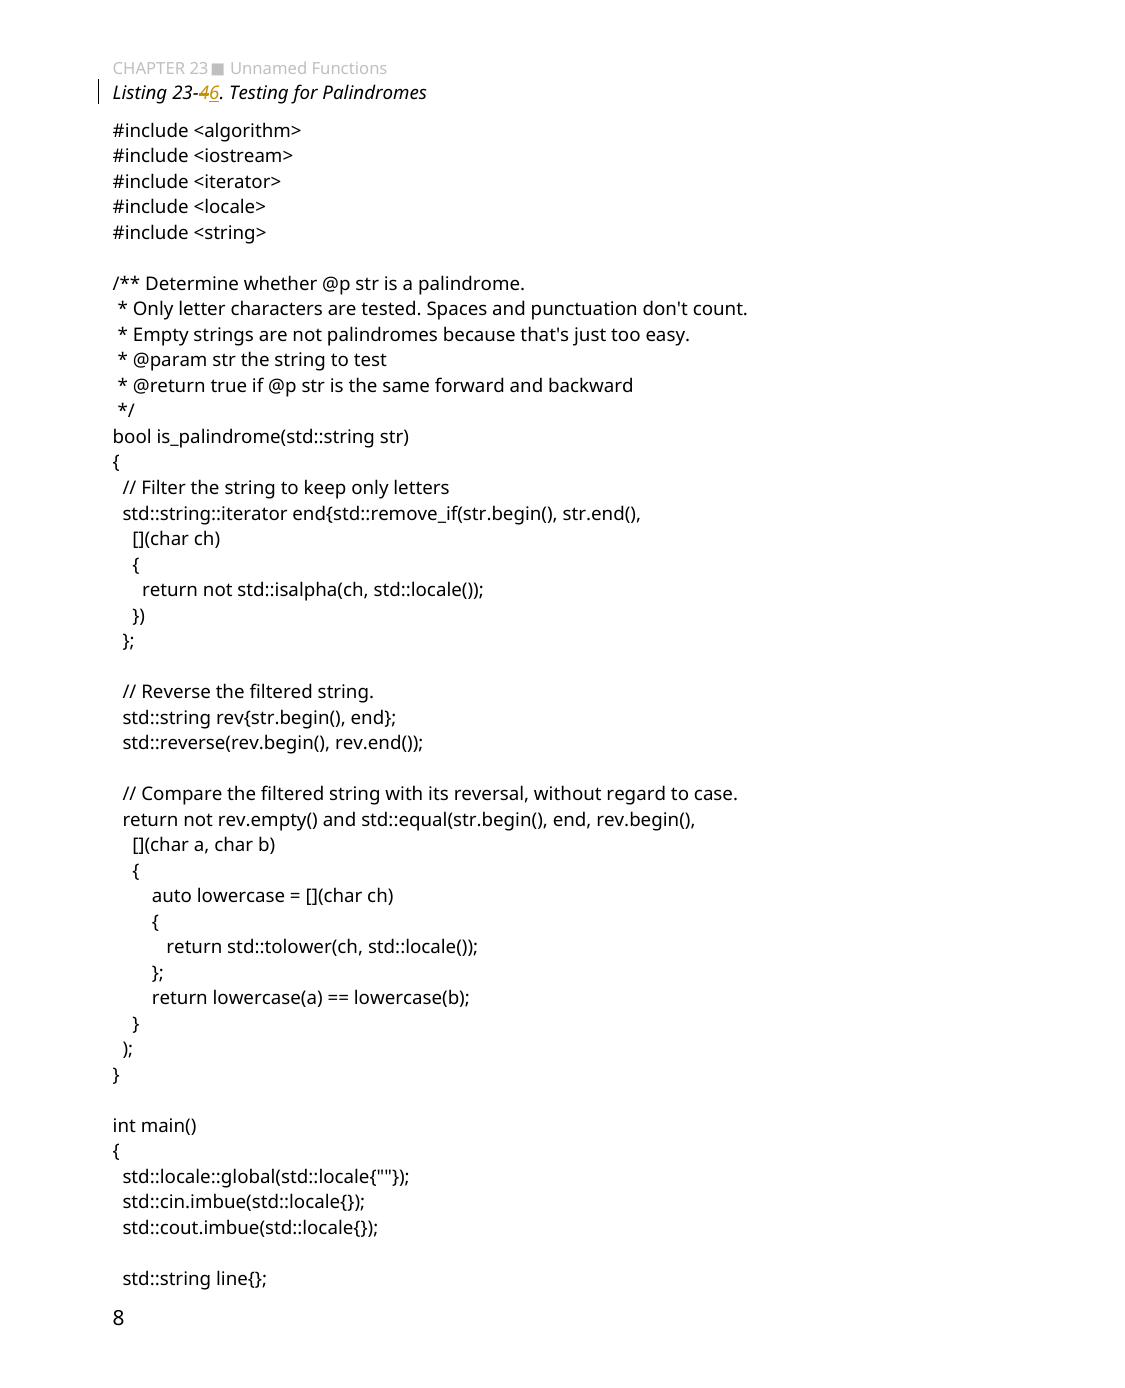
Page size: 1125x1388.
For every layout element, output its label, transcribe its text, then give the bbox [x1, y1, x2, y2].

text }; [112, 959, 1012, 985]
text // Filter the string to keep only letters [112, 474, 1012, 500]
text std::locale::global(std::locale{""}); [112, 1163, 1012, 1189]
text { [112, 449, 1012, 474]
text { [112, 551, 1012, 576]
text std::string line{}; [112, 1265, 1012, 1291]
text int main() [112, 1112, 1012, 1138]
text { [112, 1138, 1012, 1163]
text }; [112, 627, 1012, 653]
text #include <locale> [112, 193, 1012, 219]
text #include <iostream> [112, 142, 1012, 168]
text bool is_palindrome(std::string str) [112, 423, 1012, 449]
text std::cout.imbue(std::locale{}); [112, 1214, 1012, 1240]
text * Only letter characters are tested. Spaces and punctuation don't count. [112, 296, 1012, 321]
text return lowercase(a) == lowercase(b); [112, 985, 1012, 1010]
text /** Determine whether @p str is a palindrome. [112, 270, 1012, 296]
text ); [112, 1036, 1012, 1061]
text } [112, 1061, 1012, 1087]
text #include <algorithm> [112, 117, 1012, 142]
text [](char ch) [112, 525, 1012, 551]
text return std::tolower(ch, std::locale()); [112, 934, 1012, 959]
text std::string::iterator end{std::remove_if(str.begin(), str.end(), [112, 500, 1012, 525]
text Listing 23-6. Testing for Palindromes [112, 79, 1012, 104]
text // Reverse the filtered string. [112, 678, 1012, 704]
text #include <iterator> [112, 168, 1012, 193]
text } [112, 1010, 1012, 1036]
text */ [112, 398, 1012, 423]
text * @return true if @p str is the same forward and backward [112, 372, 1012, 398]
text return not rev.empty() and std::equal(str.begin(), end, rev.begin(), [112, 806, 1012, 832]
text }) [112, 602, 1012, 627]
text std::cin.imbue(std::locale{}); [112, 1189, 1012, 1214]
text // Compare the filtered string with its reversal, without regard to case. [112, 781, 1012, 806]
text [](char a, char b) [112, 832, 1012, 857]
text return not std::isalpha(ch, std::locale()); [112, 576, 1012, 602]
text { [112, 857, 1012, 883]
text auto lowercase = [](char ch) [112, 883, 1012, 908]
text * Empty strings are not palindromes because that's just too easy. [112, 321, 1012, 347]
text #include <string> [112, 219, 1012, 244]
text std::reverse(rev.begin(), rev.end()); [112, 729, 1012, 755]
text * @param str the string to test [112, 347, 1012, 372]
text { [112, 908, 1012, 934]
text std::string rev{str.begin(), end}; [112, 704, 1012, 729]
